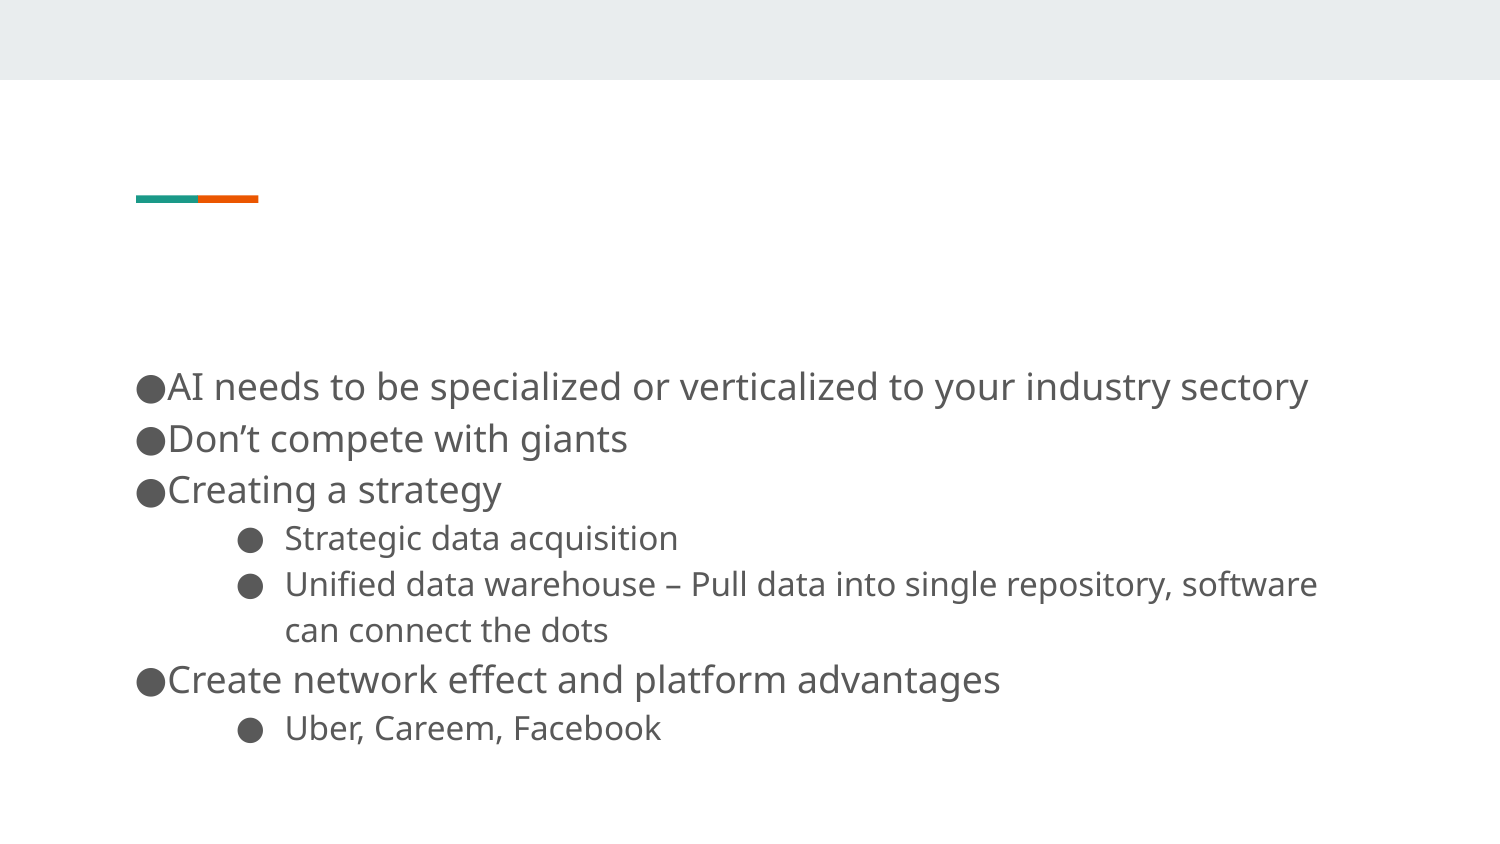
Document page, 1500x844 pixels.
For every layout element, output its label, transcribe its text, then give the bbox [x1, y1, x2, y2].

list AI needs to be specialized or verticalized to your industry sectory Don’t compete with giants Creating a strategy Strategic data acquisition Unified data warehouse – Pull data into single repository, software can connect the dots Create network effect and platform advantages Uber, Careem, Facebook [119, 341, 1381, 712]
